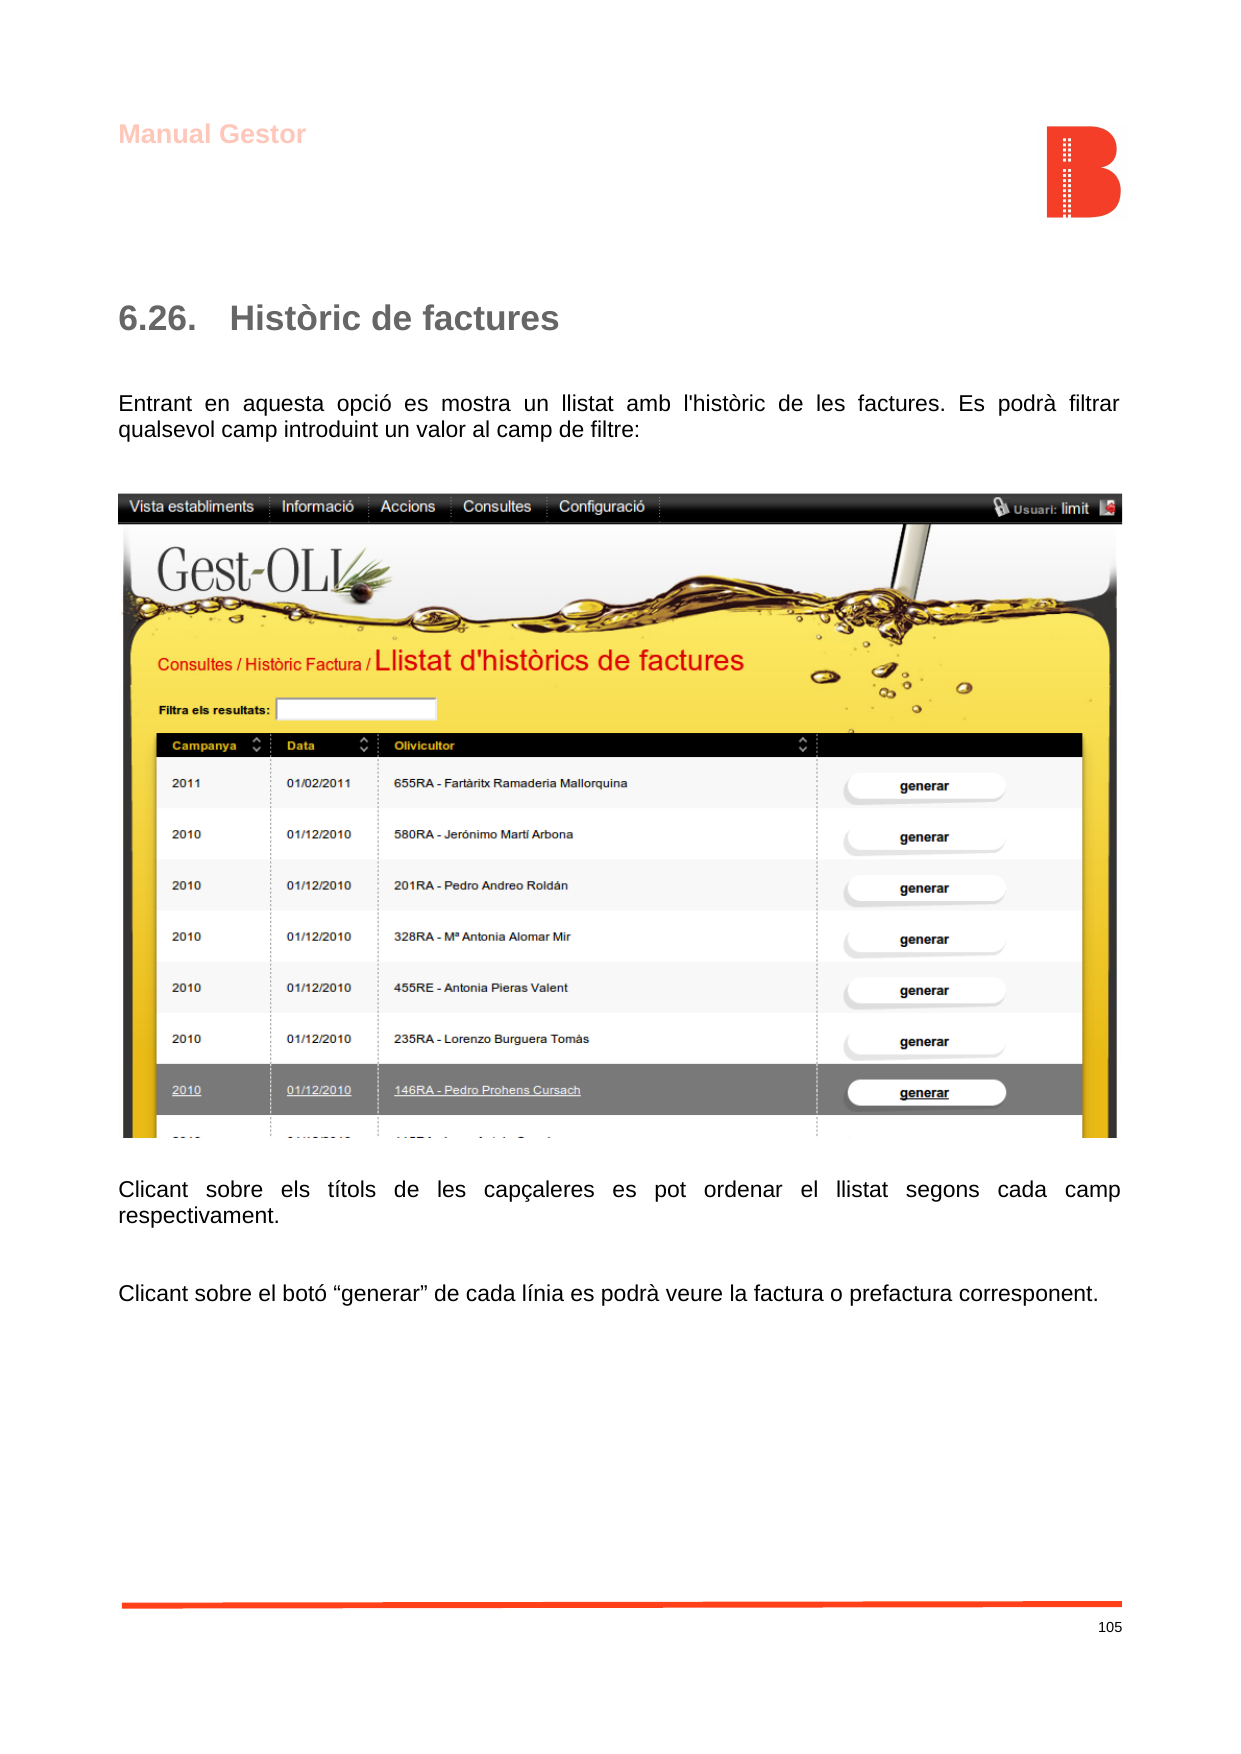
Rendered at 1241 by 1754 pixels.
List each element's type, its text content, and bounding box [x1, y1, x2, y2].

text Entrant en aquesta opció es mostra un llistat amb l'històric de les factures. Es podrà filtrar qualsevol camp introduint un valor al camp de filtre: [118, 390, 1122, 442]
subtitle Històric de factures [118, 298, 1122, 338]
picture [118, 493, 1123, 1138]
text Clicant sobre els títols de les capçaleres es pot ordenar el llistat segons cada camp respectivament. [118, 1176, 1122, 1229]
text Clicant sobre el botó “generar” de cada línia es podrà veure la factura o prefactura corresponent. [118, 1280, 1122, 1307]
picture [1036, 124, 1130, 221]
